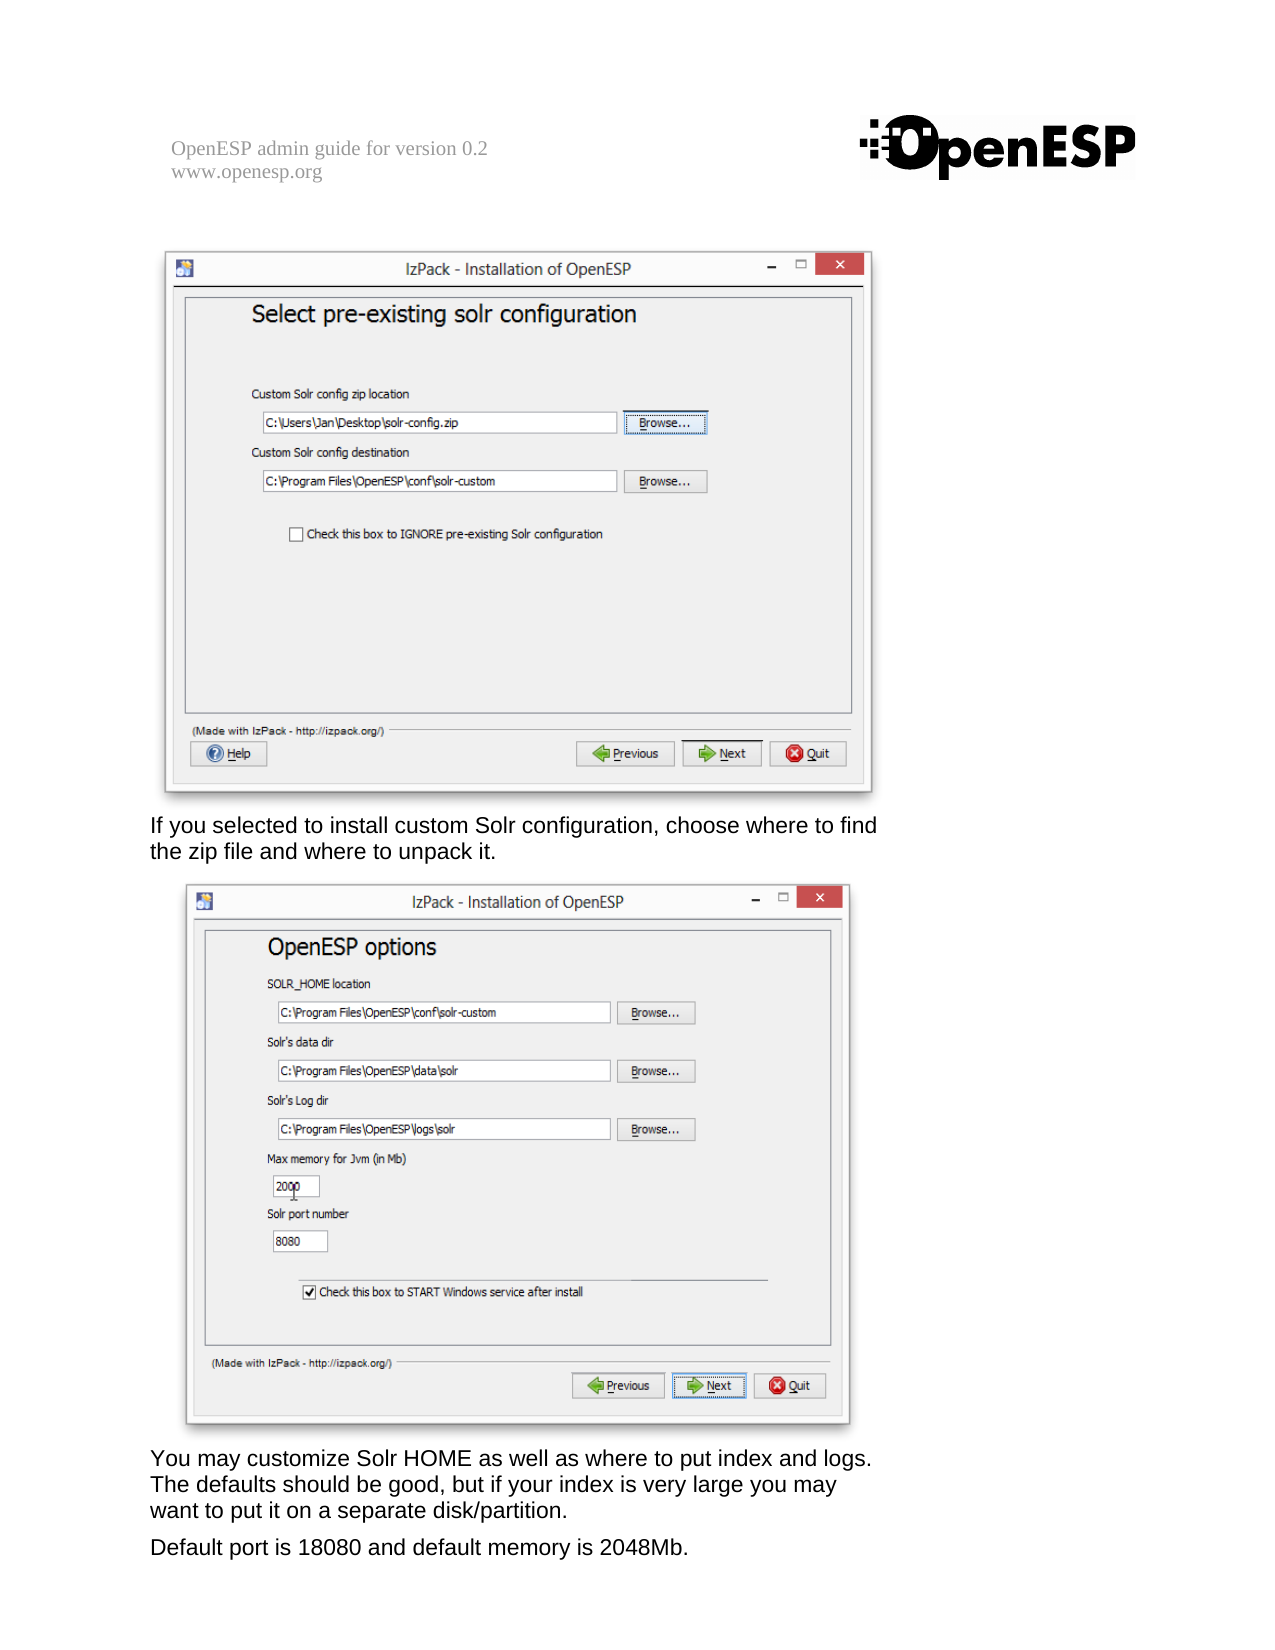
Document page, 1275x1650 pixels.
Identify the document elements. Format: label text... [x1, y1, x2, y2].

table_cell You may customize Solr HOME as well as where to put index and logs. The defaults should be good, but if your index is very large you may want to put it on a separate disk/partition. Default port is 18080 and default memory is 2048Mb. [150, 876, 886, 1572]
picture [150, 243, 887, 814]
table_cell If you selected to install custom Solr configuration, choose where to find the zip file and where to unpack it. [150, 814, 886, 876]
picture [859, 115, 1136, 180]
picture [172, 876, 864, 1446]
